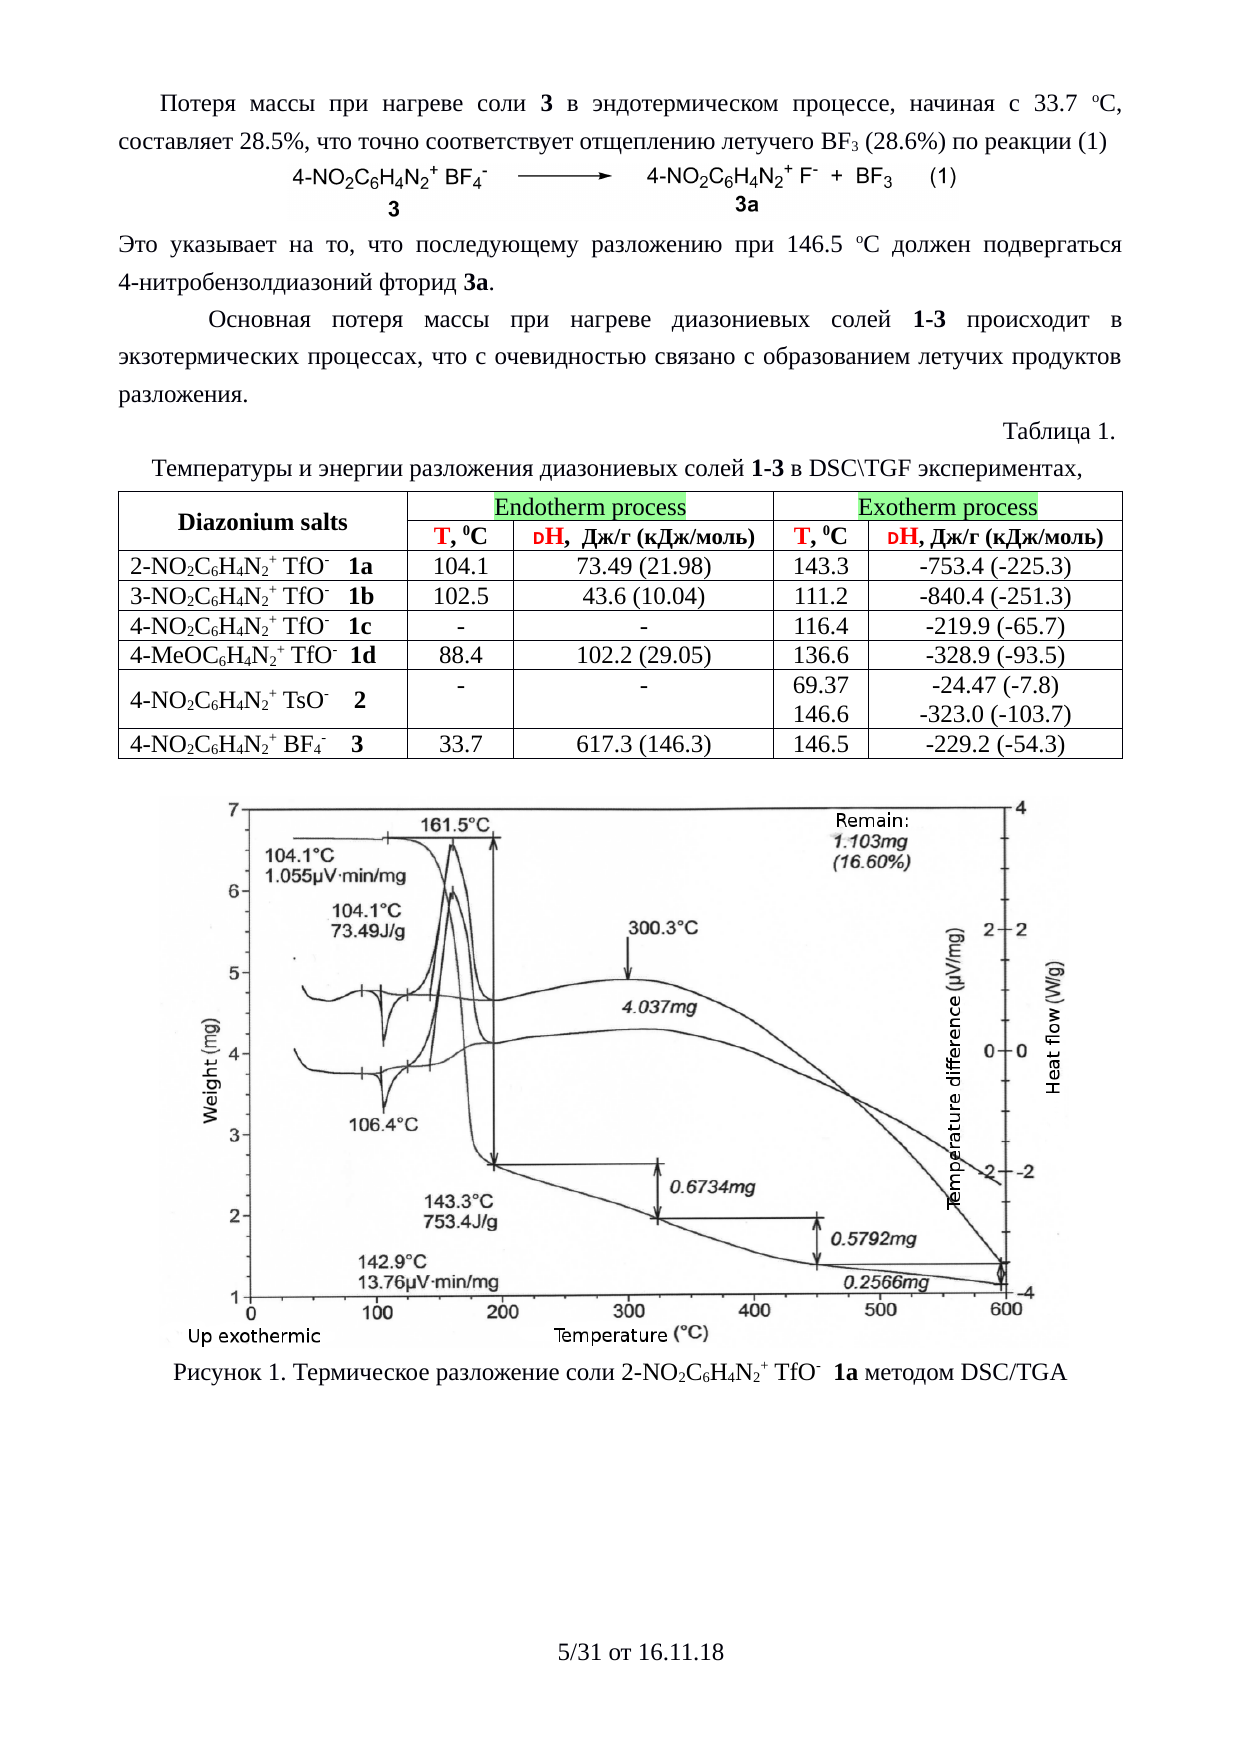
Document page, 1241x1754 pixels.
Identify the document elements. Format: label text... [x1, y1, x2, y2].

table_cell 102.2 (29.05) [514, 641, 773, 669]
table_cell - [408, 670, 513, 728]
table_cell 3-NO2С6H4N2+ TfO- 1b [119, 581, 407, 610]
text Основная потеря массы при нагреве диазониевых солей 1-3 происходит в экзотермических процессах, что с очевидностью связано с образованием летучих продуктов разложения. [118, 304, 1122, 407]
table_cell 4-MeOС6H4N2+ TfO- 1d [119, 641, 407, 669]
table_cell Т, 0C [774, 521, 868, 550]
table_cell 4-NO2С6H4N2+ BF4- 3 [119, 729, 407, 758]
text Это указывает на то, что последующему разложению при 146.5 оС должен подвергаться 4‑нитробензолдиазоний фторид 3a. [118, 229, 1122, 296]
table_cell 2-NO2С6H4N2+ TfO- 1a [119, 551, 407, 580]
table_cell 4-NO2С6H4N2+ TfO- 1c [119, 611, 407, 639]
table_cell -328.9 (-93.5) [869, 641, 1122, 669]
table_header Diazonium salts [119, 492, 407, 550]
table_cell 104.1 [408, 551, 513, 580]
table_cell 69.37 146.6 [774, 670, 868, 728]
table_header Endotherm process [408, 492, 773, 520]
picture [159, 796, 1069, 1348]
table_cell 43.6 (10.04) [514, 581, 773, 610]
table_cell 111.2 [774, 581, 868, 610]
table_cell - [514, 611, 773, 639]
table_cell -219.9 (-65.7) [869, 611, 1122, 639]
table_cell 102.5 [408, 581, 513, 610]
table_cell 33.7 [408, 729, 513, 758]
table_cell -229.2 (-54.3) [869, 729, 1122, 758]
table_cell 143.3 [774, 551, 868, 580]
table_cell 4-NO2С6H4N2+ TsO- 2 [119, 670, 407, 728]
table_cell -840.4 (-251.3) [869, 581, 1122, 610]
text Таблица 1. [118, 416, 1122, 445]
text Потеря массы при нагреве соли 3 в эндотермическом процессе, начиная с 33.7 оС, составляет 28.5%, что точно соответствует отщеплению летучего BF3 (28.6%) по реакции (1) [118, 88, 1122, 154]
table_cell 146.5 [774, 729, 868, 758]
table_cell Т, 0C [408, 521, 513, 550]
table_cell - [408, 611, 513, 639]
text Температуры и энергии разложения диазониевых солей 1-3 в DSC\TGF экспериментах, [118, 453, 1122, 482]
text Рисунок 1. Термическое разложение соли 2-NO2С6H4N2+ TfO- 1a методом DSC/TGA [118, 1357, 1122, 1385]
table_cell 88.4 [408, 641, 513, 669]
table_cell DН, Дж/г (кДж/моль) [869, 521, 1122, 550]
table_cell -753.4 (-225.3) [869, 551, 1122, 580]
table_cell 116.4 [774, 611, 868, 639]
table_header Exotherm process [774, 492, 1122, 520]
table_cell DН, Дж/г (кДж/моль) [514, 521, 773, 550]
table_cell 136.6 [774, 641, 868, 669]
table_cell -24.47 (-7.8) -323.0 (-103.7) [869, 670, 1122, 728]
picture [287, 163, 959, 221]
table_cell - [514, 670, 773, 728]
table_cell 617.3 (146.3) [514, 729, 773, 758]
table_cell 73.49 (21.98) [514, 551, 773, 580]
